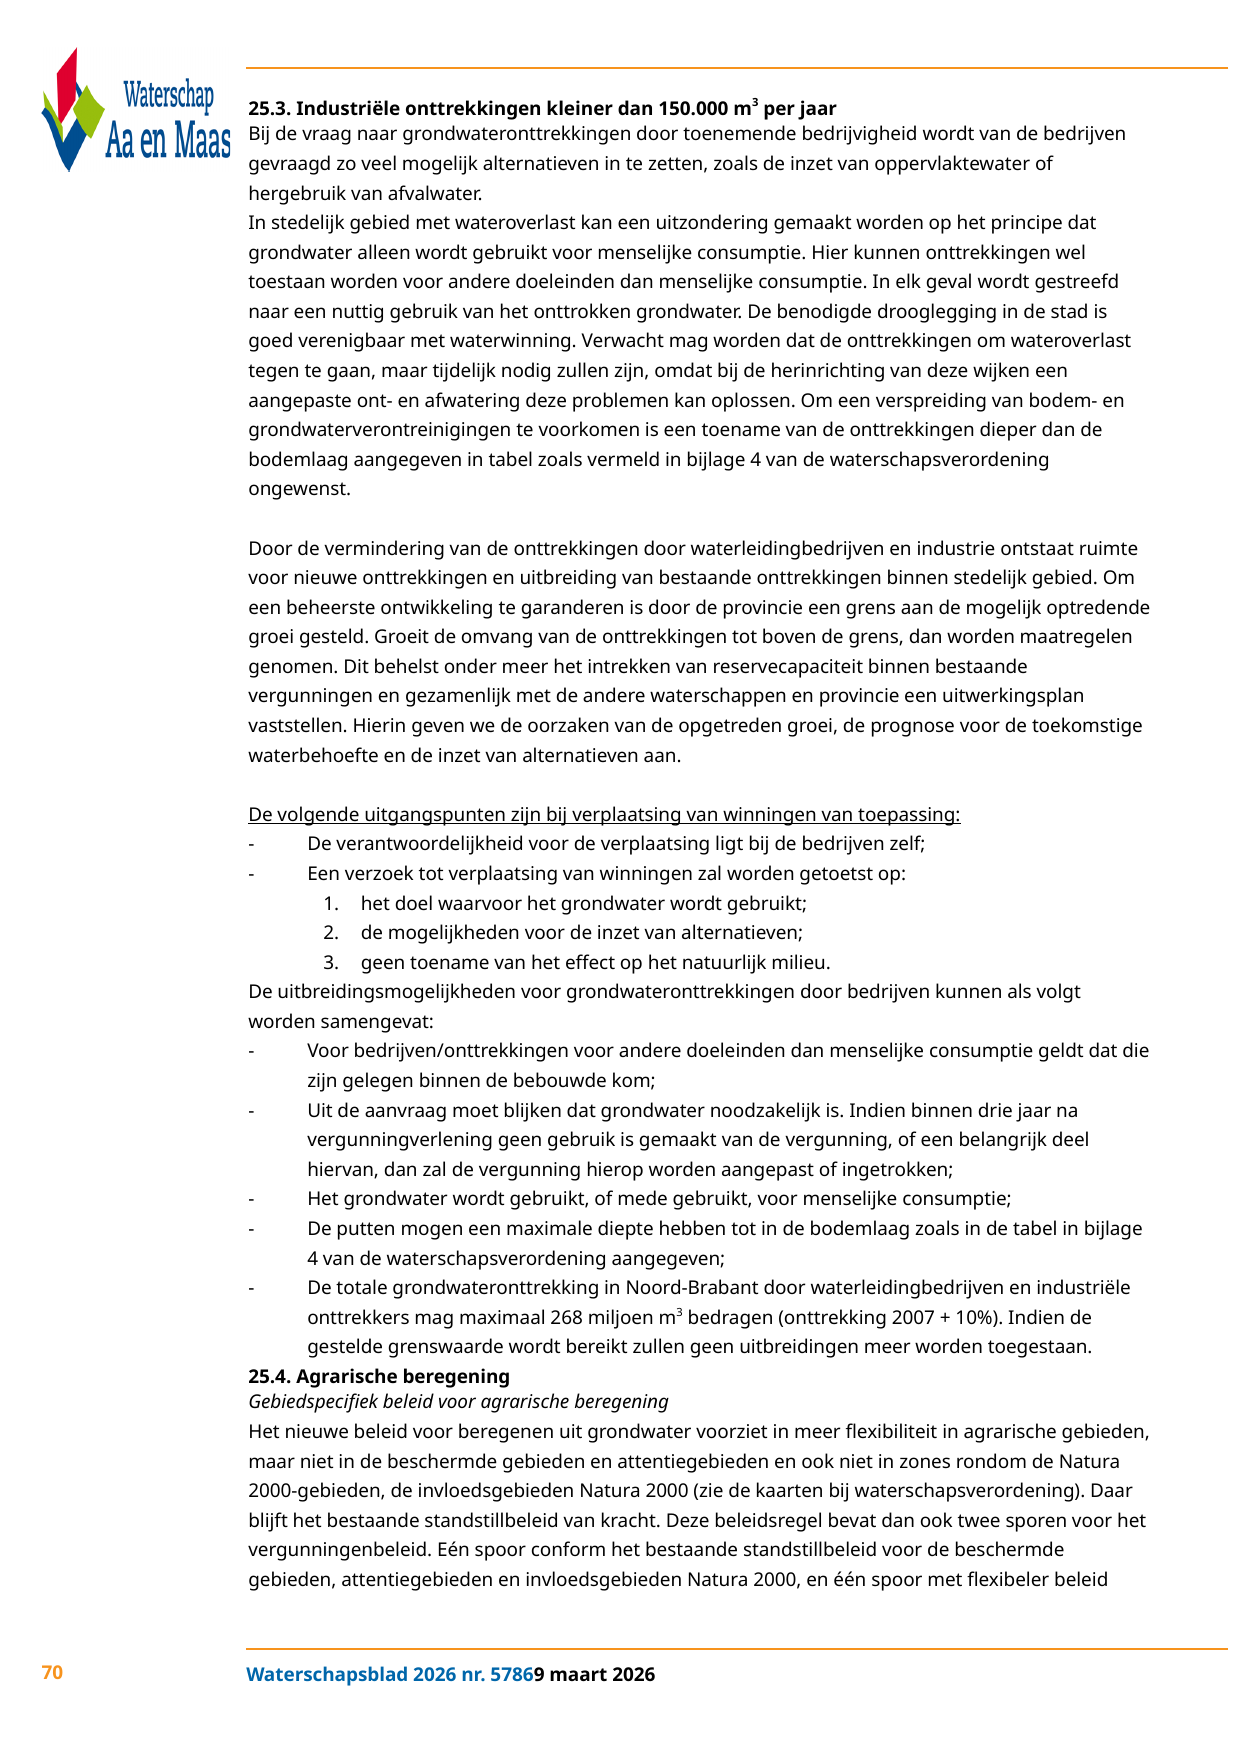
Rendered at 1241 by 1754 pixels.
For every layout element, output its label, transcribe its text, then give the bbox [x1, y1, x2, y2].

list Voor bedrijven/onttrekkingen voor andere doeleinden dan menselijke consumptie geldt dat die zijn gelegen binnen de bebouwde kom; [248, 1038, 1152, 1093]
list De verantwoordelijkheid voor de verplaatsing ligt bij de bedrijven zelf; [248, 831, 1152, 856]
text Bij de vraag naar grondwateronttrekkingen door toenemende bedrijvigheid wordt van de bedrijven gevraagd zo veel mogelijk alternatieven in te zetten, zoals de inzet van oppervlaktewater of hergebruik van afvalwater. [248, 121, 1152, 205]
text De volgende uitgangspunten zijn bij verplaatsing van winningen van toepassing: [248, 801, 1152, 827]
list De totale grondwateronttrekking in Noord-Brabant door waterleidingbedrijven en industriële onttrekkers mag maximaal 268 miljoen m3 bedragen (onttrekking 2007 + 10%). Indien de gestelde grenswaarde wordt bereikt zullen geen uitbreidingen meer worden toegestaan. [248, 1274, 1152, 1359]
text Door de vermindering van de onttrekkingen door waterleidingbedrijven en industrie ontstaat ruimte voor nieuwe onttrekkingen en uitbreiding van bestaande onttrekkingen binnen stedelijk gebied. Om een beheerste ontwikkeling te garanderen is door de provincie een grens aan de mogelijk optredende groei gesteld. Groeit de omvang van de onttrekkingen tot boven de grens, dan worden maatregelen genomen. Dit behelst onder meer het intrekken van reservecapaciteit binnen bestaande vergunningen en gezamenlijk met de andere waterschappen en provincie een uitwerkingsplan vaststellen. Hierin geven we de oorzaken van de opgetreden groei, de prognose voor de toekomstige waterbehoefte en de inzet van alternatieven aan. [248, 535, 1152, 767]
text Gebiedspecifiek beleid voor agrarische beregening [248, 1389, 1152, 1414]
list Een verzoek tot verplaatsing van winningen zal worden getoetst op: [248, 860, 1152, 886]
list Het grondwater wordt gebruikt, of mede gebruikt, voor menselijke consumptie; [248, 1186, 1152, 1211]
text In stedelijk gebied met wateroverlast kan een uitzondering gemaakt worden op het principe dat grondwater alleen wordt gebruikt voor menselijke consumptie. Hier kunnen onttrekkingen wel toestaan worden voor andere doeleinden dan menselijke consumptie. In elk geval wordt gestreefd naar een nuttig gebruik van het onttrokken grondwater. De benodigde drooglegging in de stad is goed verenigbaar met waterwinning. Verwacht mag worden dat de onttrekkingen om wateroverlast tegen te gaan, maar tijdelijk nodig zullen zijn, omdat bij de herinrichting van deze wijken een aangepaste ont- en afwatering deze problemen kan oplossen. Om een verspreiding van bodem- en grondwaterverontreinigingen te voorkomen is een toename van de onttrekkingen dieper dan de bodemlaag aangegeven in tabel zoals vermeld in bijlage 4 van de waterschapsverordening ongewenst. [248, 209, 1152, 501]
list het doel waarvoor het grondwater wordt gebruikt; [323, 890, 1152, 915]
text Het nieuwe beleid voor beregenen uit grondwater voorziet in meer flexibiliteit in agrarische gebieden, maar niet in de beschermde gebieden en attentiegebieden en ook niet in zones rondom de Natura 2000-gebieden, de invloedsgebieden Natura 2000 (zie de kaarten bij waterschapsverordening). Daar blijft het bestaande standstillbeleid van kracht. Deze beleidsregel bevat dan ook twee sporen voor het vergunningenbeleid. Eén spoor conform het bestaande standstillbeleid voor de beschermde gebieden, attentiegebieden en invloedsgebieden Natura 2000, en één spoor met flexibeler beleid [248, 1418, 1152, 1592]
list de mogelijkheden voor de inzet van alternatieven; [323, 919, 1152, 945]
text 25.3. Industriële onttrekkingen kleiner dan 150.000 m3 per jaar [248, 95, 1152, 121]
list Uit de aanvraag moet blijken dat grondwater noodzakelijk is. Indien binnen drie jaar na vergunningverlening geen gebruik is gemaakt van de vergunning, of een belangrijk deel hiervan, dan zal de vergunning hierop worden aangepast of ingetrokken; [248, 1097, 1152, 1182]
text 25.4. Agrarische beregening [248, 1363, 1152, 1389]
list De putten mogen een maximale diepte hebben tot in de bodemlaag zoals in de tabel in bijlage 4 van de waterschapsverordening aangegeven; [248, 1215, 1152, 1270]
picture [41, 47, 231, 172]
text De uitbreidingsmogelijkheden voor grondwateronttrekkingen door bedrijven kunnen als volgt worden samengevat: [248, 978, 1152, 1034]
list geen toename van het effect op het natuurlijk milieu. [323, 949, 1152, 974]
